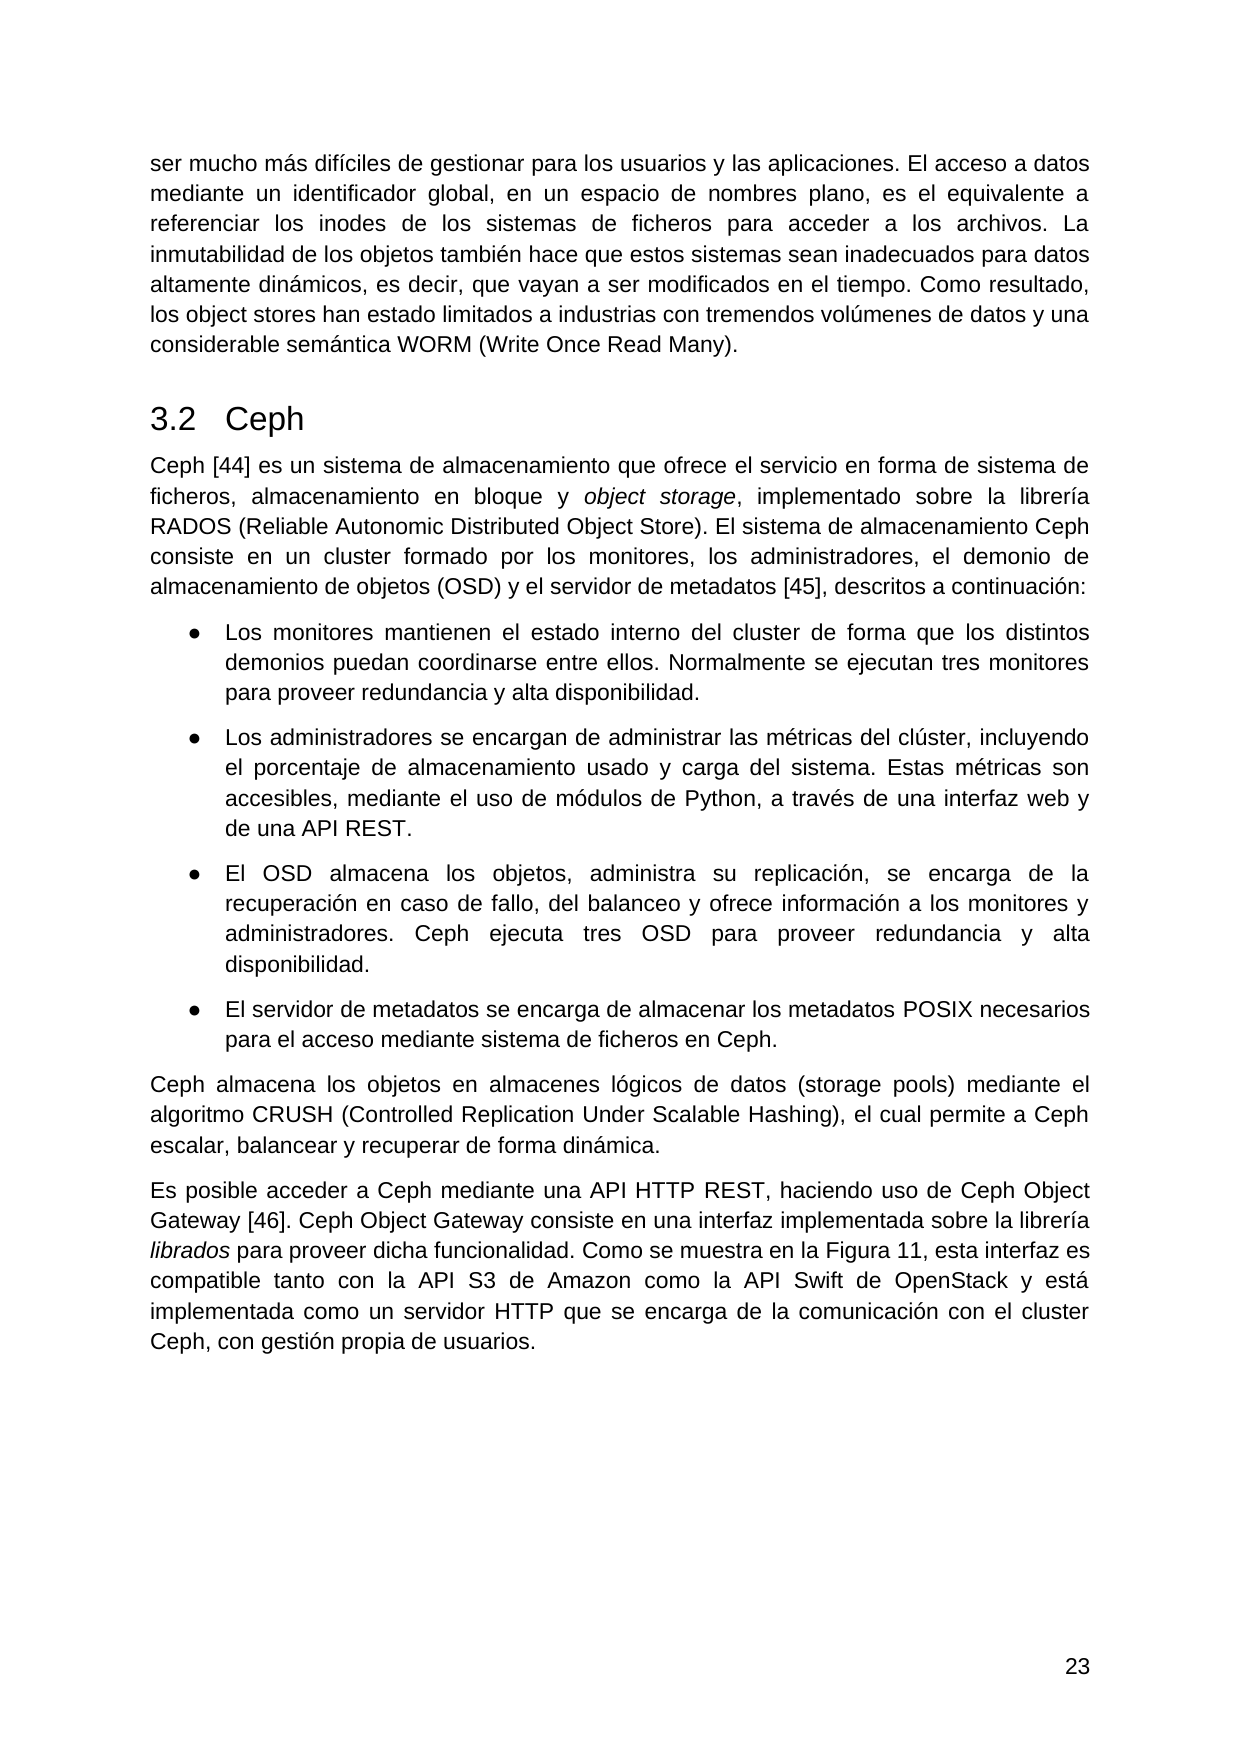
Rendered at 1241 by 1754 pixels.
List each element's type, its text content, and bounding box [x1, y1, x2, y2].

list El OSD almacena los objetos, administra su replicación, se encarga de la recuperación en caso de fallo, del balanceo y ofrece información a los monitores y administradores. Ceph ejecuta tres OSD para proveer redundancia y alta disponibilidad. [187, 860, 1090, 977]
list Los monitores mantienen el estado interno del cluster de forma que los distintos demonios puedan coordinarse entre ellos. Normalmente se ejecutan tres monitores para proveer redundancia y alta disponibilidad. [187, 618, 1090, 705]
list El servidor de metadatos se encarga de almacenar los metadatos POSIX necesarios para el acceso mediante sistema de ficheros en Ceph. [187, 996, 1090, 1052]
text ser mucho más difíciles de gestionar para los usuarios y las aplicaciones. El acceso a datos mediante un identificador global, en un espacio de nombres plano, es el equivalente a referenciar los inodes de los sistemas de ficheros para acceder a los archivos. La inmutabilidad de los objetos también hace que estos sistemas sean inadecuados para datos altamente dinámicos, es decir, que vayan a ser modificados en el tiempo. Como resultado, los object stores han estado limitados a industrias con tremendos volúmenes de datos y una considerable semántica WORM (Write Once Read Many). [150, 150, 1090, 358]
text Ceph almacena los objetos en almacenes lógicos de datos (storage pools) mediante el algoritmo CRUSH (Controlled Replication Under Scalable Hashing), el cual permite a Ceph escalar, balancear y recuperar de forma dinámica. [150, 1071, 1090, 1158]
text Es posible acceder a Ceph mediante una API HTTP REST, haciendo uso de Ceph Object Gateway [46]. Ceph Object Gateway consiste en una interfaz implementada sobre la librería librados para proveer dicha funcionalidad. Como se muestra en la Figura 11, esta interfaz es compatible tanto con la API S3 de Amazon como la API Swift de OpenStack y está implementada como un servidor HTTP que se encarga de la comunicación con el cluster Ceph, con gestión propia de usuarios. [150, 1177, 1090, 1354]
text Ceph [44] es un sistema de almacenamiento que ofrece el servicio en forma de sistema de ficheros, almacenamiento en bloque y object storage, implementado sobre la librería RADOS (Reliable Autonomic Distributed Object Store). El sistema de almacenamiento Ceph consiste en un cluster formado por los monitores, los administradores, el demonio de almacenamiento de objetos (OSD) y el servidor de metadatos [45], descritos a continuación: [150, 452, 1090, 599]
list Los administradores se encargan de administrar las métricas del clúster, incluyendo el porcentaje de almacenamiento usado y carga del sistema. Estas métricas son accesibles, mediante el uso de módulos de Python, a través de una interfaz web y de una API REST. [187, 724, 1090, 841]
subtitle Ceph [150, 399, 1090, 437]
